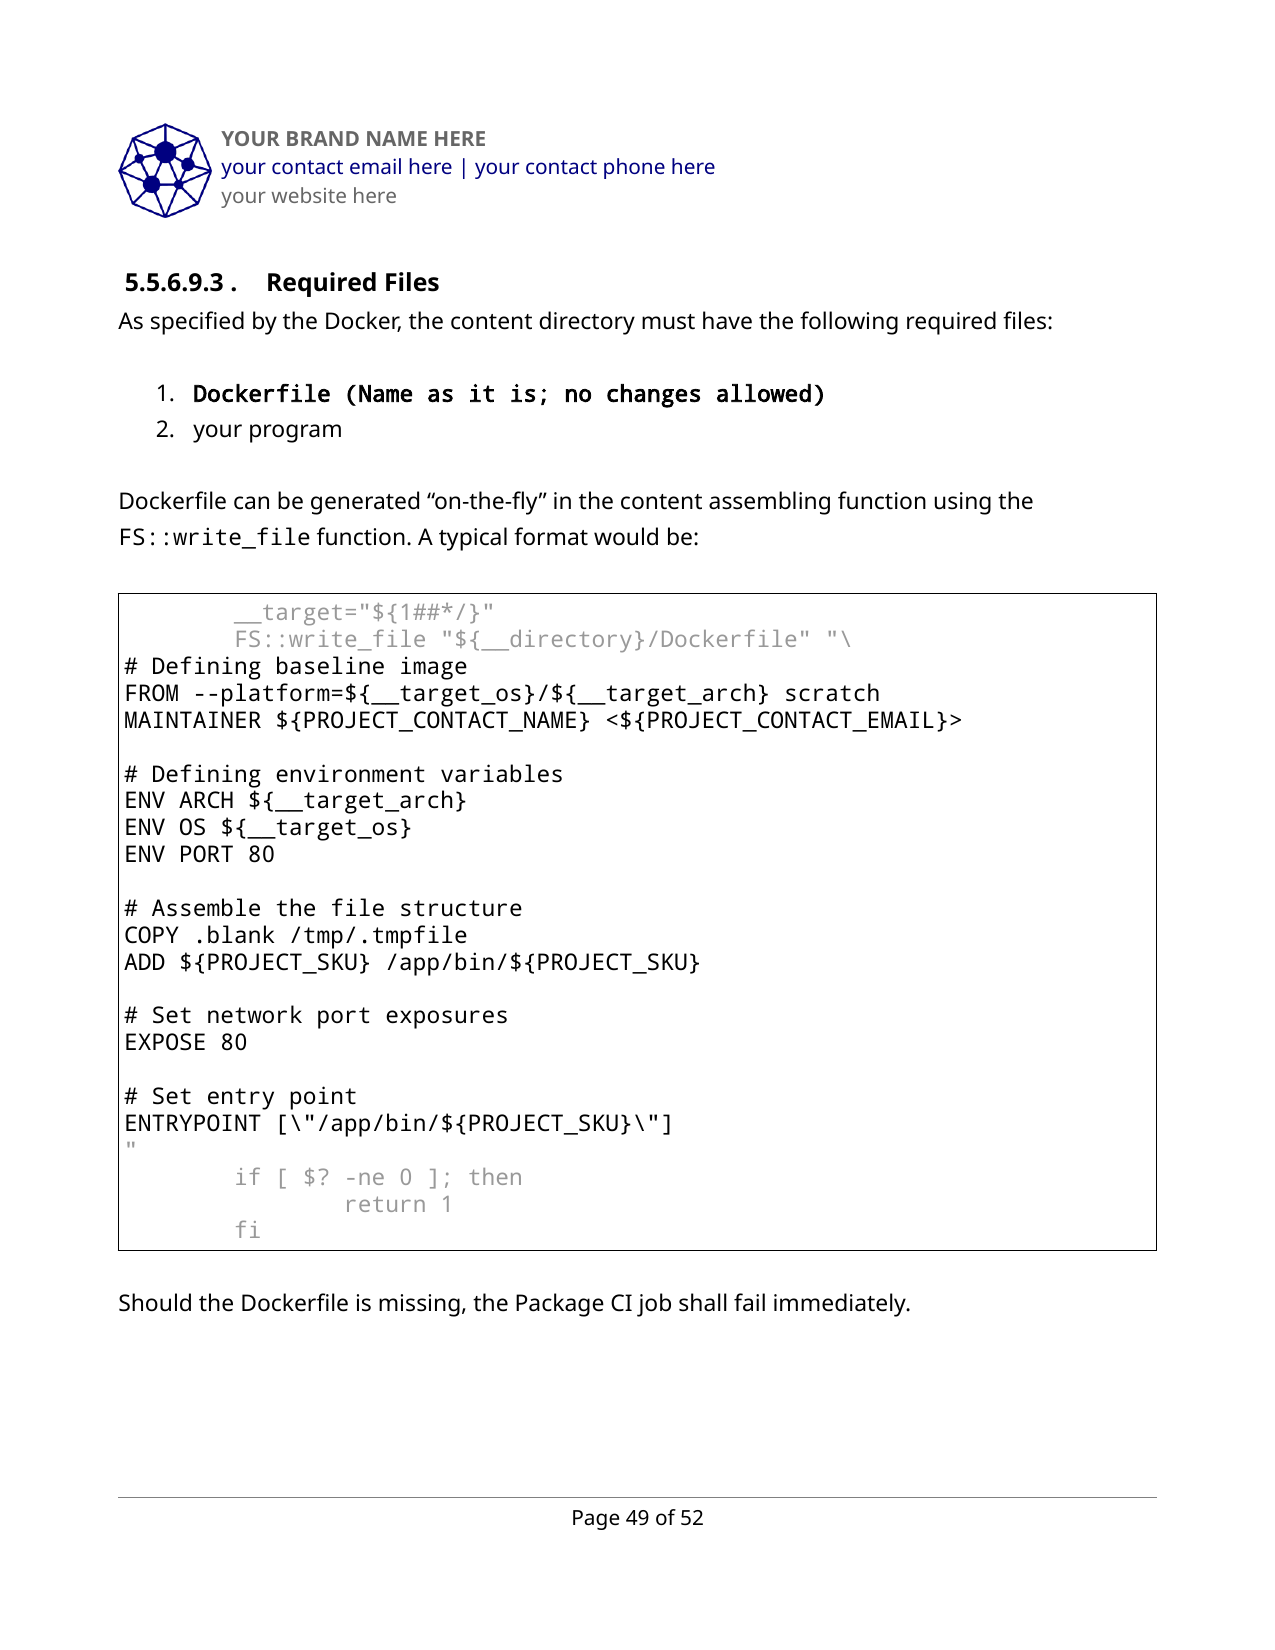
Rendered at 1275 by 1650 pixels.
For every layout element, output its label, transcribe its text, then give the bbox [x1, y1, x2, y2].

text As specified by the Docker, the content directory must have the following required files: [118, 305, 1157, 337]
list Dockerfile (Name as it is; no changes allowed) [156, 377, 1157, 408]
list your program [156, 413, 1157, 444]
text Dockerfile can be generated “on-the-fly” in the content assembling function using the [118, 485, 1157, 516]
table_header __target="${1##*/}" FS::write_file "${__directory}/Dockerfile" "\ # Defining baseline image FROM --platform=${__target_os}/${__target_arch} scratch MAINTAINER ${PROJECT_CONTACT_NAME} <${PROJECT_CONTACT_EMAIL}> # Defining environment variables ENV ARCH ${__target_arch} ENV OS ${__target_os} ENV PORT 80 # Assemble the file structure COPY .blank /tmp/.tmpfile ADD ${PROJECT_SKU} /app/bin/${PROJECT_SKU} # Set network port exposures EXPOSE 80 # Set entry point ENTRYPOINT [\"/app/bin/${PROJECT_SKU}\"] " if [ $? -ne 0 ]; then return 1 fi [119, 594, 1156, 1250]
text Should the Dockerfile is missing, the Package CI job shall fail immediately. [118, 1287, 1157, 1318]
picture [118, 123, 212, 218]
subtitle Required Files [118, 265, 1157, 299]
text FS::write_file function. A typical format would be: [118, 521, 1157, 552]
